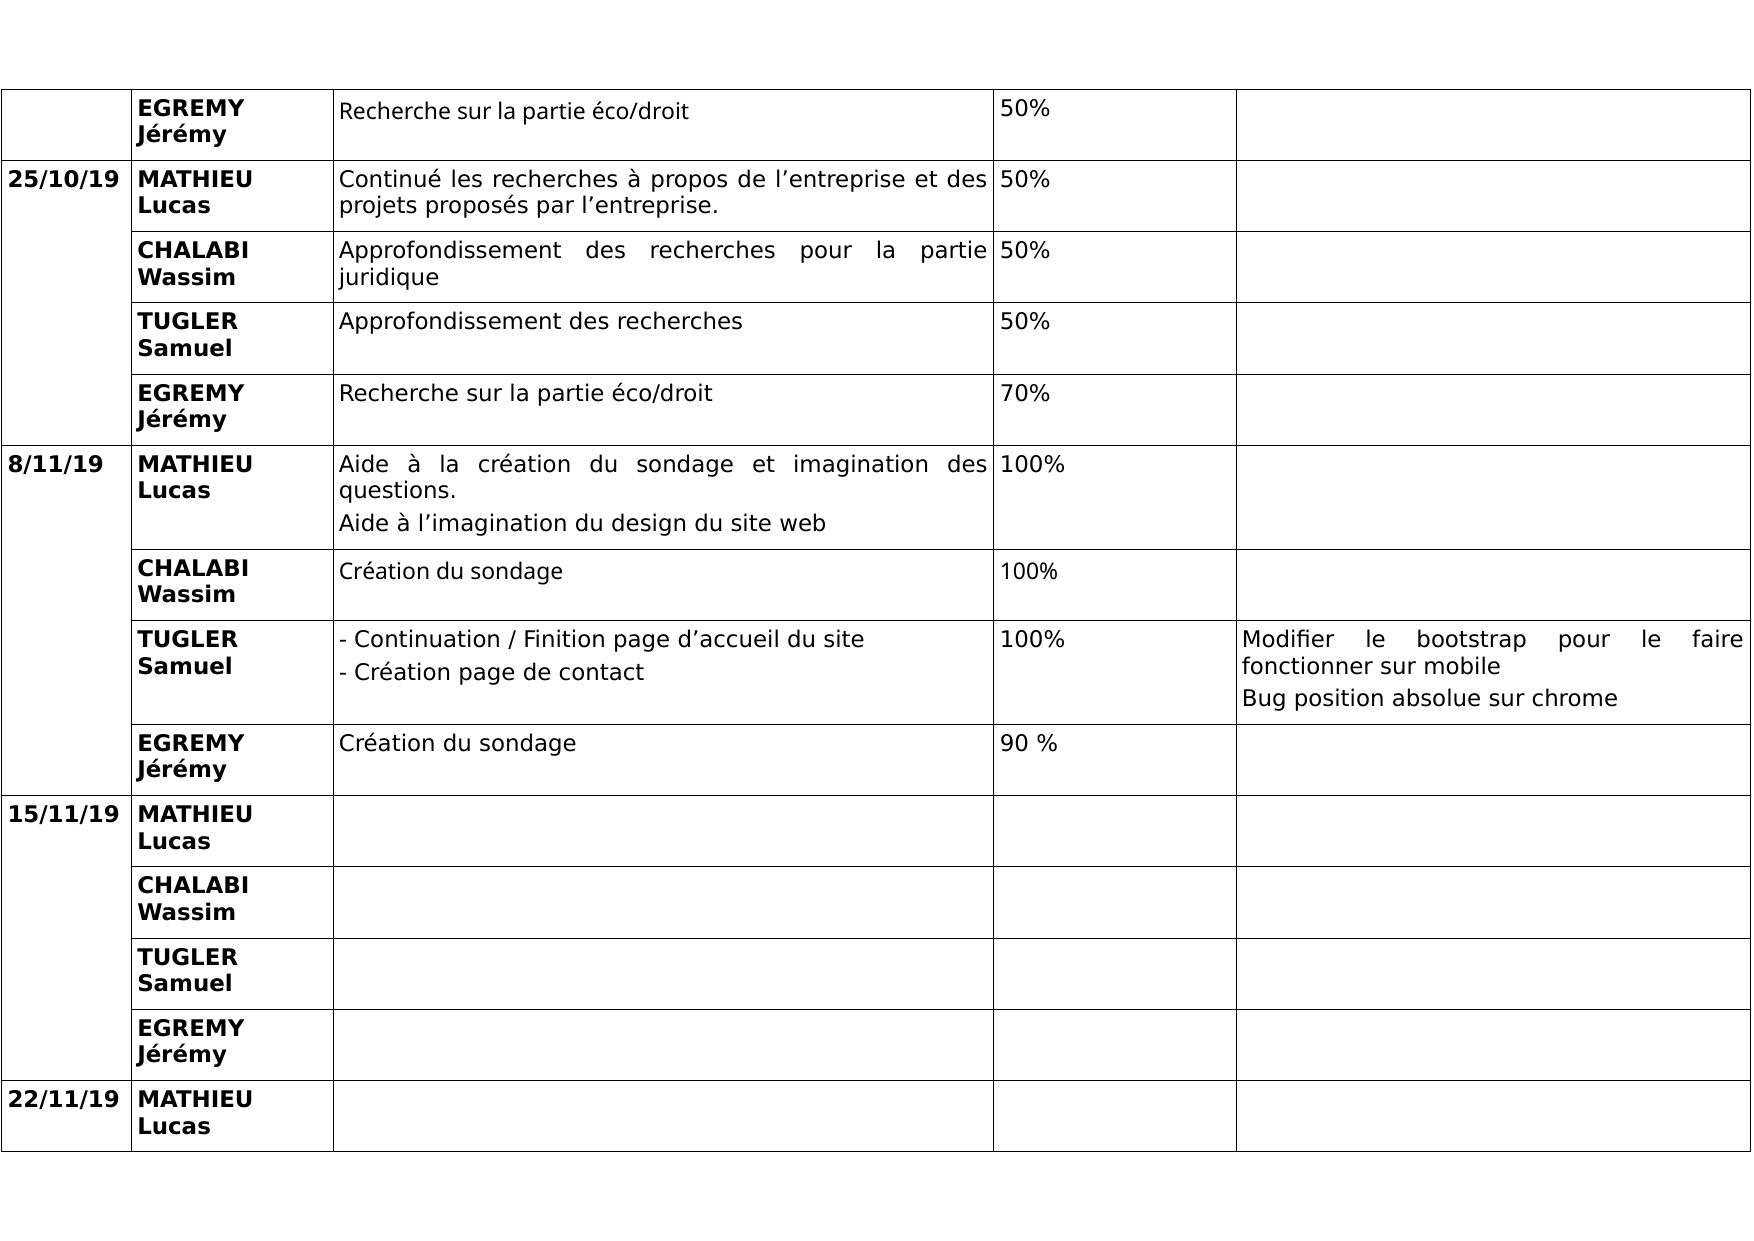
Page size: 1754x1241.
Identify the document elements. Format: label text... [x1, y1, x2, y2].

table_cell EGREMY Jérémy [132, 375, 333, 445]
table_cell Modifier le bootstrap pour le faire fonctionner sur mobile Bug position absolue sur chrome [1237, 621, 1750, 724]
table_cell 8/11/19 [2, 446, 131, 795]
table_cell [994, 939, 1236, 1009]
table_cell 50% [994, 161, 1236, 231]
table_cell Aide à la création du sondage et imagination des questions. Aide à l’imagination du design du site web [334, 446, 993, 549]
table_cell MATHIEU Lucas [132, 446, 333, 549]
table_cell Création du sondage [334, 550, 993, 620]
table_cell [994, 867, 1236, 937]
table_cell [1237, 161, 1750, 231]
table_cell EGREMY Jérémy [132, 725, 333, 795]
table_cell 25/10/19 [2, 161, 131, 445]
table_cell EGREMY Jérémy [132, 1010, 333, 1080]
table_cell [994, 796, 1236, 866]
table_cell CHALABI Wassim [132, 867, 333, 937]
table_cell 22/11/19 [2, 1081, 131, 1151]
table_cell CHALABI Wassim [132, 232, 333, 302]
table_cell [1237, 90, 1750, 160]
table_cell 50% [994, 303, 1236, 373]
table_cell TUGLER Samuel [132, 303, 333, 373]
table_cell [334, 867, 993, 937]
table_cell Approfondissement des recherches [334, 303, 993, 373]
table_cell Approfondissement des recherches pour la partie juridique [334, 232, 993, 302]
table_cell [1237, 446, 1750, 549]
table_cell EGREMY Jérémy [132, 90, 333, 160]
table_cell MATHIEU Lucas [132, 1081, 333, 1151]
table_cell 50% [994, 90, 1236, 160]
table_cell [1237, 939, 1750, 1009]
table_cell [1237, 303, 1750, 373]
table_cell 50% [994, 232, 1236, 302]
table_cell [994, 1010, 1236, 1080]
table_cell TUGLER Samuel [132, 939, 333, 1009]
table_cell - Continuation / Finition page d’accueil du site - Création page de contact [334, 621, 993, 724]
table_cell Recherche sur la partie éco/droit [334, 375, 993, 445]
table_cell MATHIEU Lucas [132, 161, 333, 231]
table_cell [334, 1010, 993, 1080]
table_cell [334, 1081, 993, 1151]
table_cell 90 % [994, 725, 1236, 795]
table_cell 100% [994, 446, 1236, 549]
table_cell 15/11/19 [2, 796, 131, 1080]
table_cell CHALABI Wassim [132, 550, 333, 620]
table_cell [1237, 725, 1750, 795]
table_cell Création du sondage [334, 725, 993, 795]
table_cell [1237, 1010, 1750, 1080]
table_cell [1237, 867, 1750, 937]
table_cell [334, 939, 993, 1009]
table_cell 70% [994, 375, 1236, 445]
table_cell TUGLER Samuel [132, 621, 333, 724]
table_cell Recherche sur la partie éco/droit [334, 90, 993, 160]
table_cell [1237, 232, 1750, 302]
table_cell [1237, 375, 1750, 445]
table_cell [2, 90, 131, 160]
table_cell Continué les recherches à propos de l’entreprise et des projets proposés par l’entreprise. [334, 161, 993, 231]
table_cell MATHIEU Lucas [132, 796, 333, 866]
table_cell [1237, 1081, 1750, 1151]
table_cell 100% [994, 621, 1236, 724]
table_cell [994, 1081, 1236, 1151]
table_cell 100% [994, 550, 1236, 620]
table_cell [1237, 796, 1750, 866]
table_cell [334, 796, 993, 866]
table_cell [1237, 550, 1750, 620]
